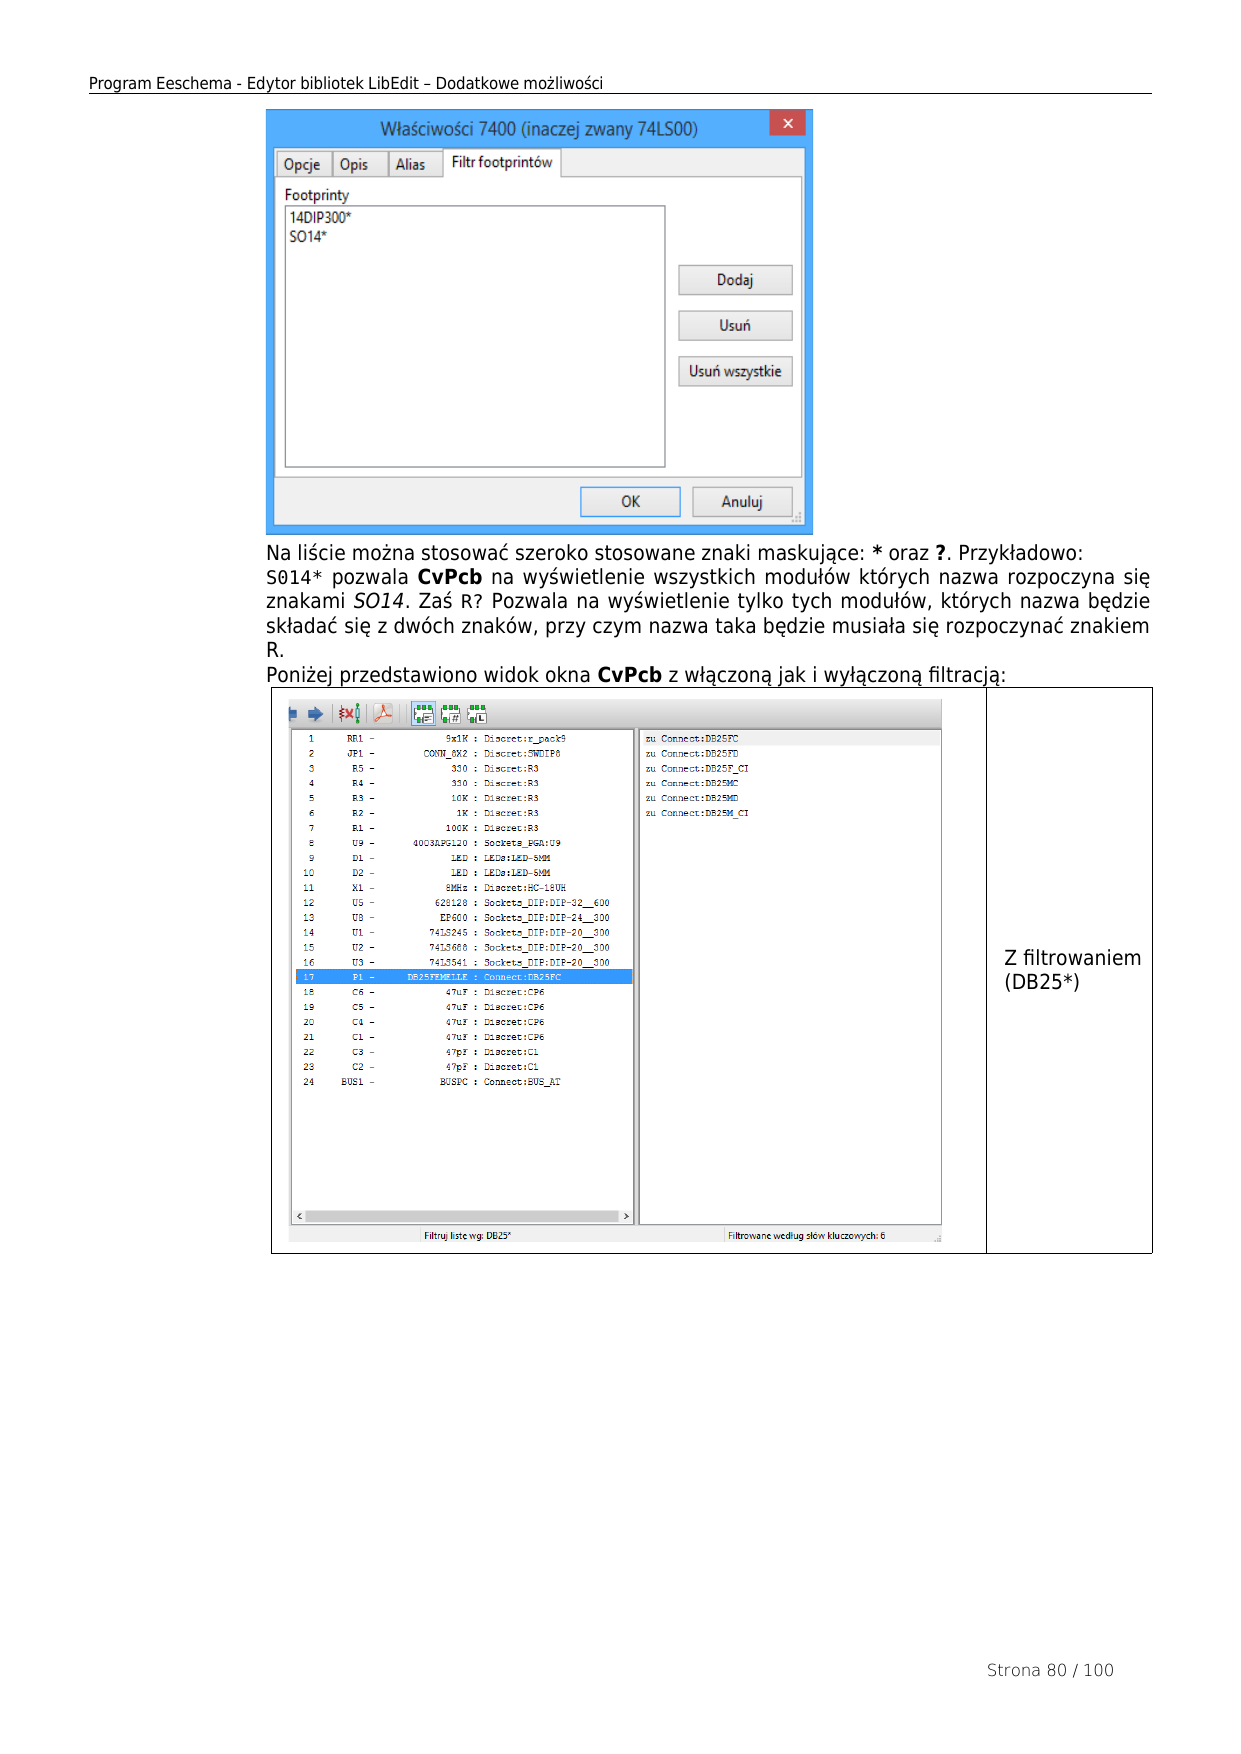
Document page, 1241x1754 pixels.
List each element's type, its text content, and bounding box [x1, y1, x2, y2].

table_header [272, 688, 986, 1253]
picture [265, 109, 814, 535]
text S014* pozwala CvPcb na wyświetlenie wszystkich modułów których nazwa rozpoczyna się znakami SO14. Zaś R? Pozwala na wyświetlenie tylko tych modułów, których nazwa będzie składać się z dwóch znaków, przy czym nazwa taka będzie musiała się rozpoczynać znakiem R. [266, 565, 1152, 663]
text Poniżej przedstawiono widok okna CvPcb z włączoną jak i wyłączoną filtracją: [266, 663, 1152, 687]
table_header Z filtrowaniem (DB25*) [987, 688, 1152, 1253]
text Na liście można stosować szeroko stosowane znaki maskujące: * oraz ?. Przykładowo: [266, 540, 1152, 565]
